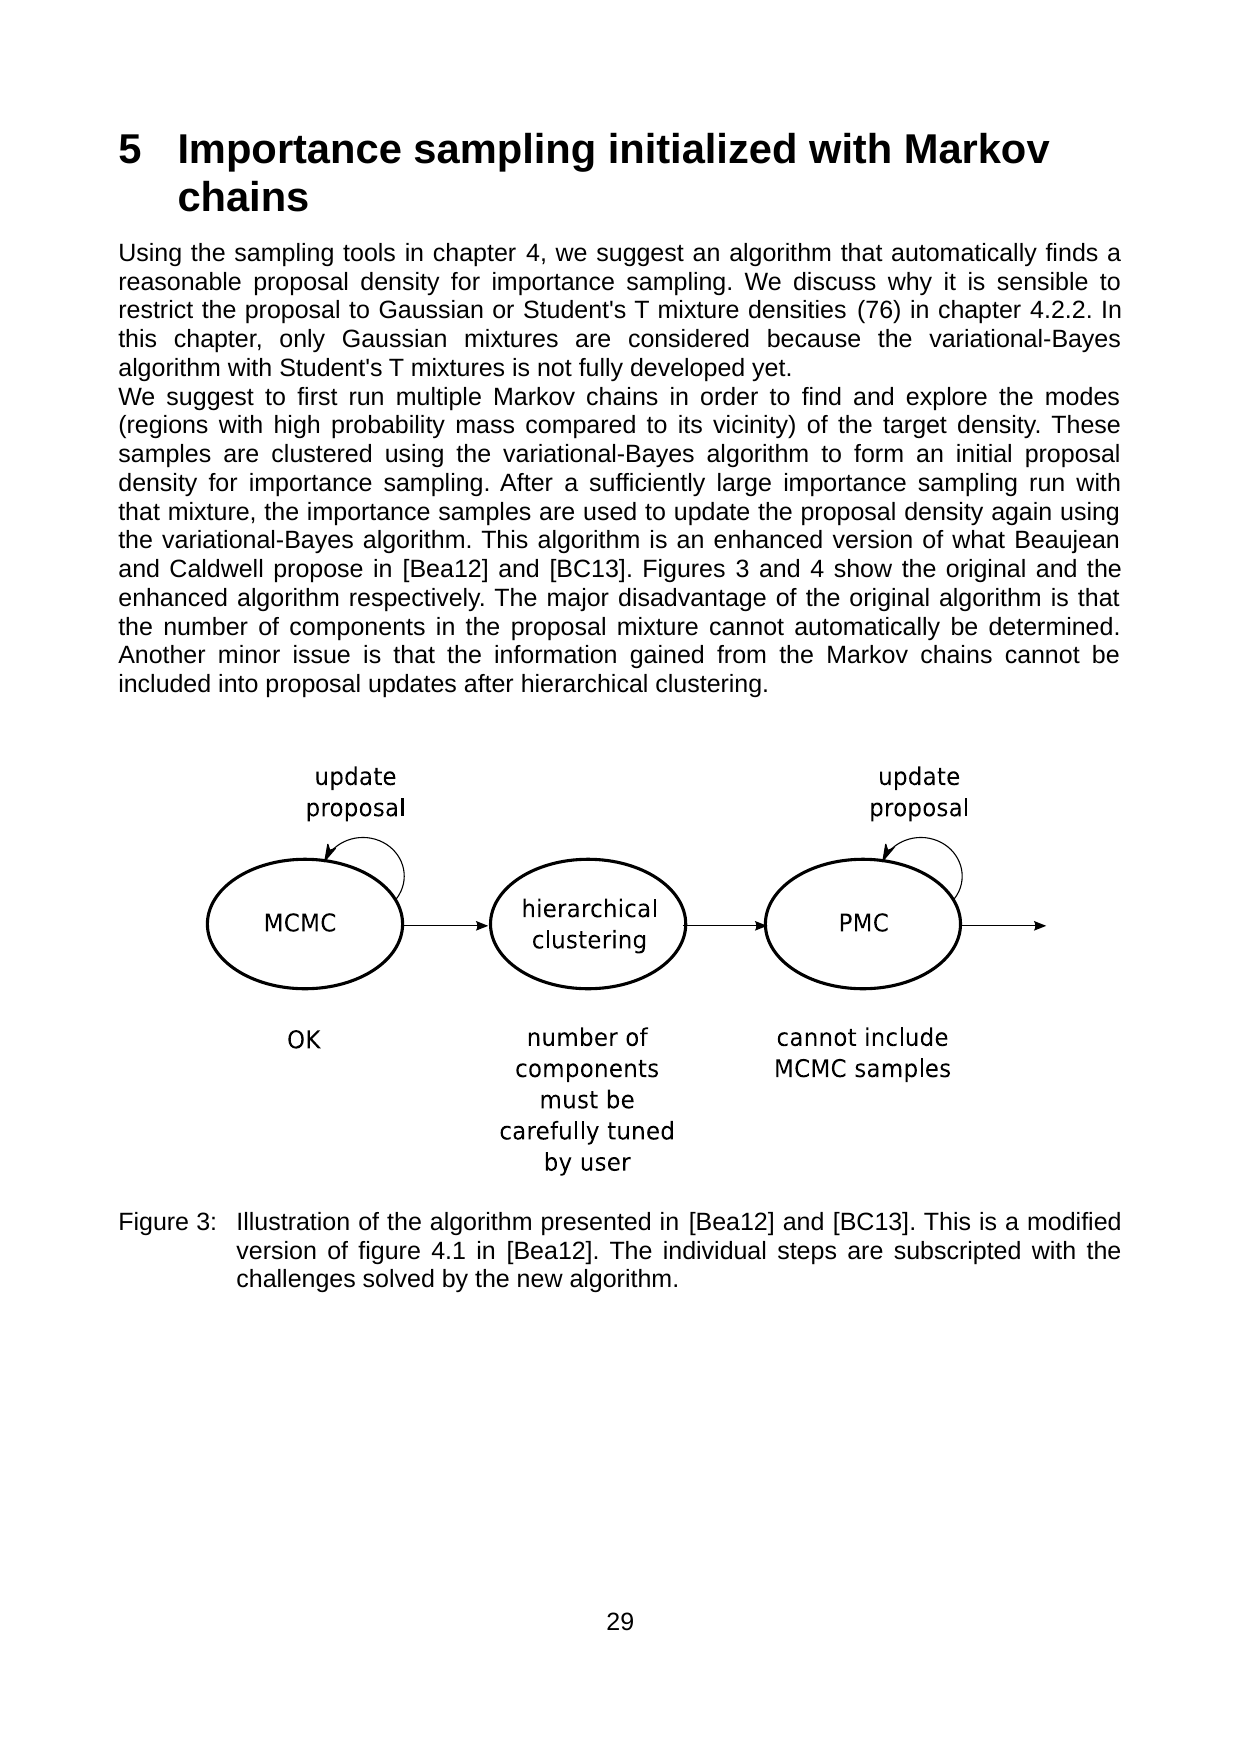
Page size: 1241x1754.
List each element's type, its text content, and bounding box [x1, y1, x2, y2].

subtitle Importance sampling initialized with Markov chains [118, 124, 1122, 220]
text We suggest to first run multiple Markov chains in order to find and explore the modes (regions with high probability mass compared to its vicinity) of the target density. These samples are clustered using the variational-Bayes algorithm to form an initial proposal density for importance sampling. After a sufficiently large importance sampling run with that mixture, the importance samples are used to update the proposal density again using the variational-Bayes algorithm. This algorithm is an enhanced version of what Beaujean and Caldwell propose in [Bea12] and [BC13]. Figures 3 and 4 show the original and the enhanced algorithm respectively. The major disadvantage of the original algorithm is that the number of components in the proposal mixture cannot automatically be determined. Another minor issue is that the information gained from the Markov chains cannot be included into proposal updates after hierarchical clustering. [118, 382, 1122, 698]
text Using the sampling tools in chapter 4, we suggest an algorithm that automatically finds a reasonable proposal density for importance sampling. We discuss why it is sensible to restrict the proposal to Gaussian or Student's T mixture densities (76) in chapter 4.2.2. In this chapter, only Gaussian mixtures are considered because the variational-Bayes algorithm with Student's T mixtures is not fully developed yet. [118, 238, 1122, 382]
text Figure 3: Illustration of the algorithm presented in [Bea12] and [BC13]. This is a modified version of figure 4.1 in [Bea12]. The individual steps are subscripted with the challenges solved by the new algorithm. [118, 727, 1122, 1293]
